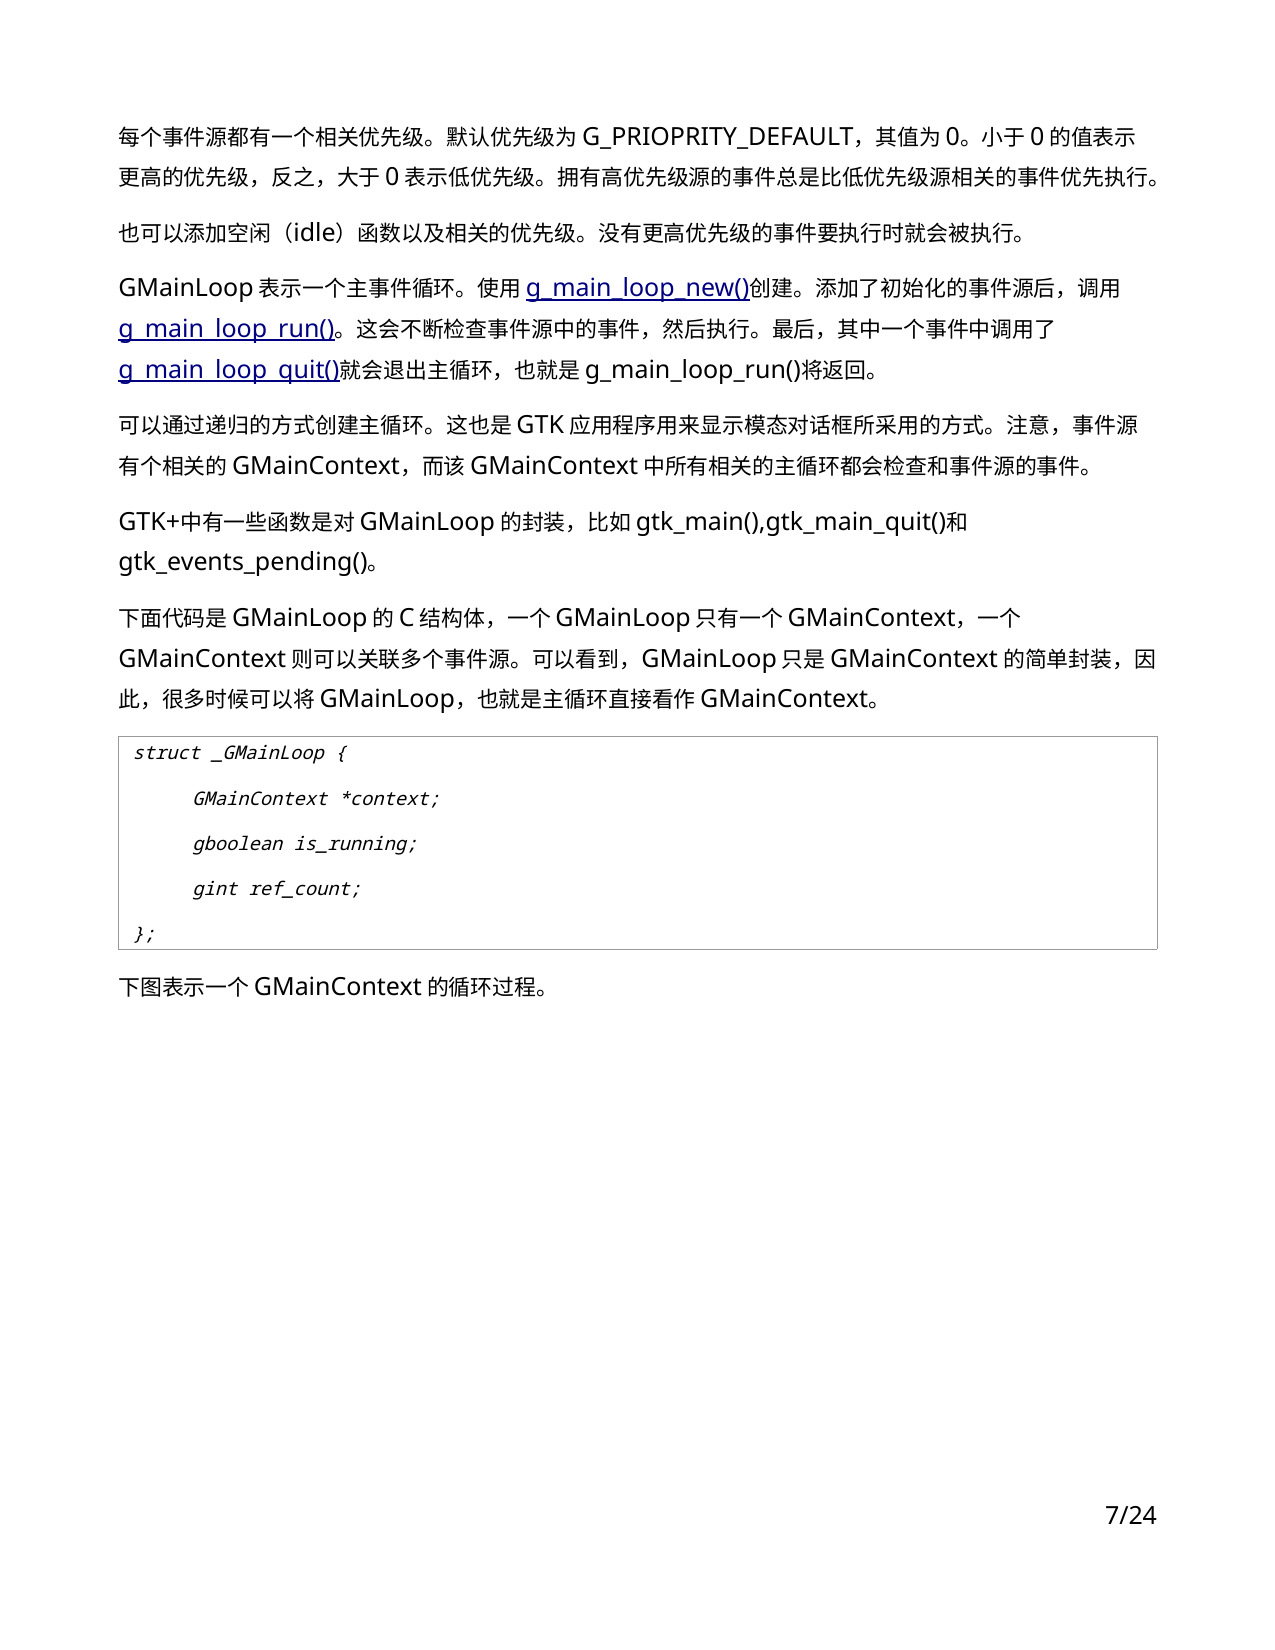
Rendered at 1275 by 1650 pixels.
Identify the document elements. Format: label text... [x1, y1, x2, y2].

text 可以通过递归的方式创建主循环。这也是GTK应用程序用来显示模态对话框所采用的方式。注意，事件源有个相关的GMainContext，而该GMainContext中所有相关的主循环都会检查和事件源的事件。 [118, 407, 1157, 482]
text }; [119, 917, 1157, 949]
text 也可以添加空闲（idle）函数以及相关的优先级。没有更高优先级的事件要执行时就会被执行。 [118, 214, 1157, 248]
text 下面代码是GMainLoop的C结构体，一个GMainLoop只有一个GMainContext，一个GMainContext则可以关联多个事件源。可以看到，GMainLoop只是GMainContext的简单封装，因此，很多时候可以将GMainLoop，也就是主循环直接看作GMainContext。 [118, 599, 1157, 715]
text 每个事件源都有一个相关优先级。默认优先级为G_PRIOPRITY_DEFAULT，其值为0。小于0的值表示更高的优先级，反之，大于0表示低优先级。拥有高优先级源的事件总是比低优先级源相关的事件优先执行。 [118, 118, 1157, 193]
text 下图表示一个GMainContext的循环过程。 [118, 969, 1157, 1003]
text GMainLoop表示一个主事件循环。使用g_main_loop_new()创建。添加了初始化的事件源后，调用g_main_loop_run()。这会不断检查事件源中的事件，然后执行。最后，其中一个事件中调用了g_main_loop_quit()就会退出主循环，也就是g_main_loop_run()将返回。 [118, 270, 1157, 386]
text gboolean is_running; [119, 827, 1157, 856]
text gint ref_count; [119, 872, 1157, 901]
text GMainContext *context; [119, 782, 1157, 810]
text GTK+中有一些函数是对GMainLoop的封装，比如gtk_main(),gtk_main_quit()和gtk_events_pending()。 [118, 503, 1157, 578]
text struct _GMainLoop { [119, 737, 1157, 765]
